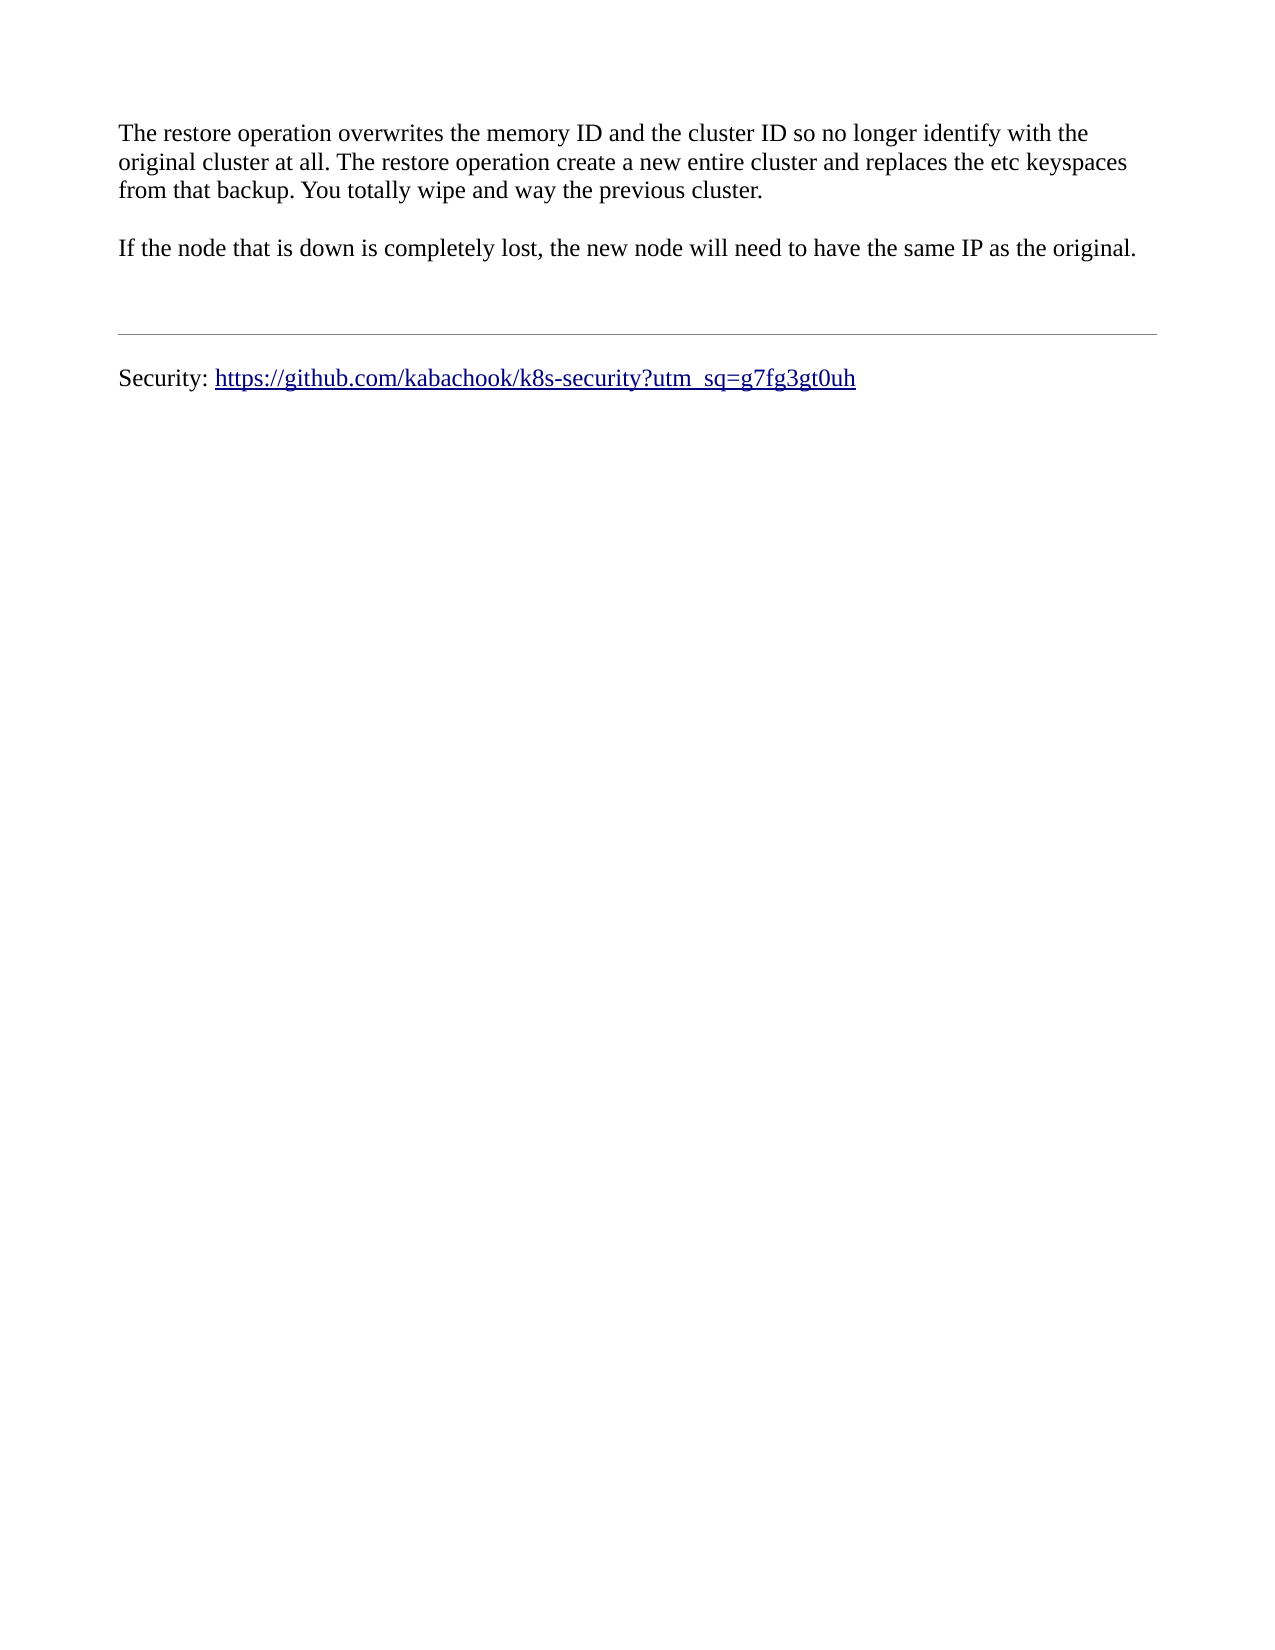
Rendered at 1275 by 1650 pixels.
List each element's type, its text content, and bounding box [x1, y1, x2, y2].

text Security: https://github.com/kabachook/k8s-security?utm_sq=g7fg3gt0uh [118, 363, 1157, 392]
text If the node that is down is completely lost, the new node will need to have the same IP as the original. [118, 233, 1157, 262]
text The restore operation overwrites the memory ID and the cluster ID so no longer identify with the original cluster at all. The restore operation create a new entire cluster and replaces the etc keyspaces from that backup. You totally wipe and way the previous cluster. [118, 118, 1157, 204]
